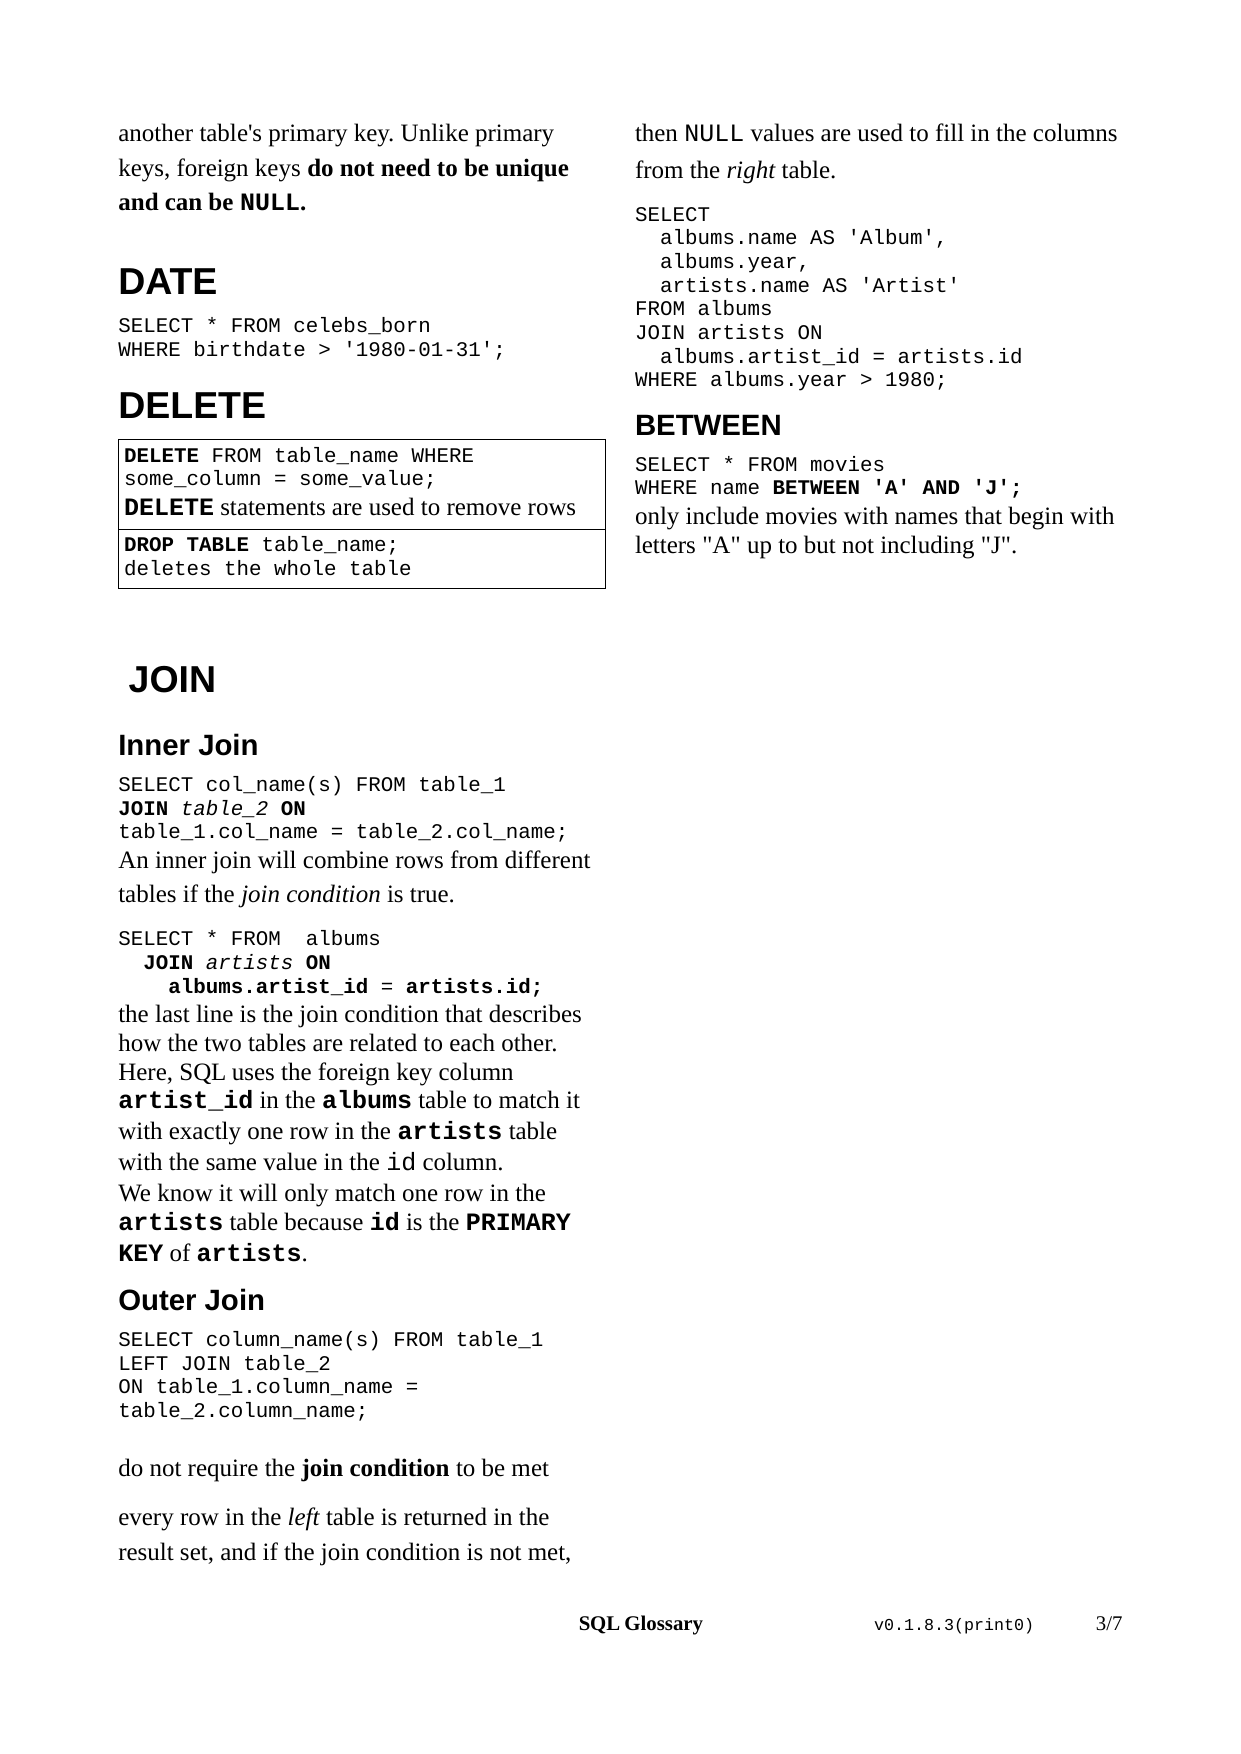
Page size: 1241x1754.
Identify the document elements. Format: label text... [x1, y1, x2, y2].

text albums.artist_id = artists.id [635, 346, 1122, 369]
text albums.artist_id = artists.id; [118, 976, 605, 999]
subtitle DELETE [118, 383, 605, 426]
table_cell DROP TABLE table_name; deletes the whole table [119, 530, 605, 587]
text WHERE name BETWEEN 'A' AND 'J'; [635, 477, 1122, 501]
text SELECT * FROM celebs_born [118, 315, 605, 339]
subtitle DATE [118, 259, 605, 303]
text table_1.col_name = table_2.col_name; [118, 821, 605, 845]
text SELECT col_name(s) FROM table_1 [118, 774, 605, 797]
text SELECT [635, 204, 1122, 227]
text another table's primary key. Unlike primary keys, foreign keys do not need to be unique and can be NULL. [118, 118, 605, 218]
text every row in the left table is returned in the result set, and if the join condition is not met, [118, 1502, 605, 1566]
text JOIN artists ON [118, 952, 605, 976]
text JOIN table_2 ON [118, 797, 605, 821]
text WHERE birthdate > '1980-01-31'; [118, 339, 605, 362]
text We know it will only match one row in the artists table because id is the PRIMARY KEY of artists. [118, 1178, 605, 1268]
text the last line is the join condition that describes how the two tables are related to each other. Here, SQL uses the foreign key column artist_id in the albums table to match it with exactly one row in the artists table with the same value in the id column. [118, 999, 605, 1178]
text SELECT * FROM albums [118, 928, 605, 952]
text albums.name AS 'Album', [635, 227, 1122, 251]
text WHERE albums.year > 1980; [635, 369, 1122, 393]
subtitle JOIN [118, 657, 605, 701]
text only include movies with names that begin with letters "A" up to but not including "J". [635, 501, 1122, 558]
subtitle Outer Join [118, 1283, 605, 1317]
text then NULL values are used to fill in the columns from the right table. [635, 118, 1122, 183]
subtitle BETWEEN [635, 407, 1122, 441]
text albums.year, [635, 251, 1122, 275]
text FROM albums [635, 298, 1122, 322]
text JOIN artists ON [635, 322, 1122, 346]
text artists.name AS 'Artist' [635, 275, 1122, 298]
subtitle Inner Join [118, 728, 605, 761]
text LEFT JOIN table_2 [118, 1353, 605, 1377]
table_header DELETE FROM table_name WHERE some_column = some_value; DELETE statements are used to remove rows [119, 440, 605, 528]
text ON table_1.column_name = table_2.column_name; [118, 1377, 605, 1424]
text SELECT column_name(s) FROM table_1 [118, 1329, 605, 1353]
text SELECT * FROM movies [635, 454, 1122, 477]
text do not require the join condition to be met [118, 1453, 605, 1482]
text An inner join will combine rows from different tables if the join condition is true. [118, 845, 605, 908]
